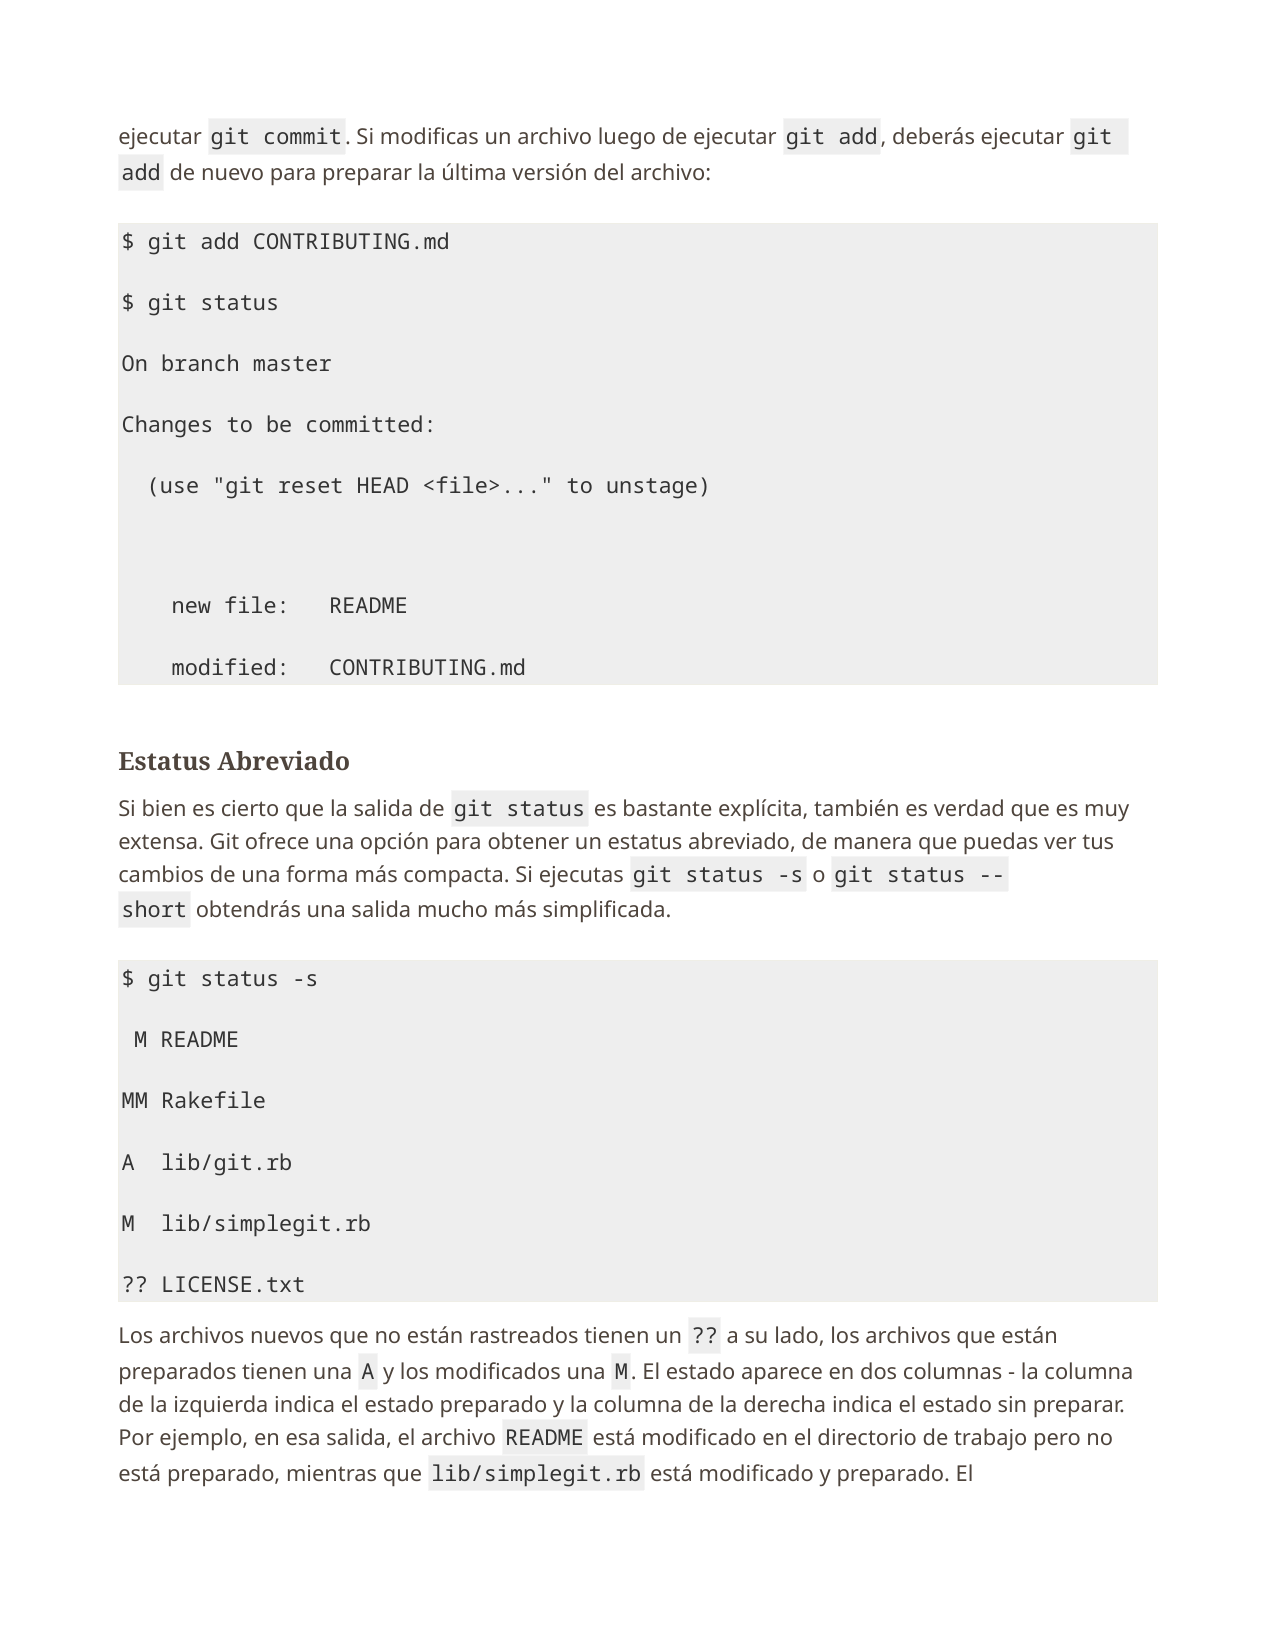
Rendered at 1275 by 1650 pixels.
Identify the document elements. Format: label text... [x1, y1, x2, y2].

text $ git add CONTRIBUTING.md [119, 224, 1157, 256]
text On branch master [119, 345, 1157, 378]
text $ git status -s [119, 961, 1157, 993]
text modified: CONTRIBUTING.md [119, 648, 1157, 684]
text MM Rakefile [119, 1082, 1157, 1115]
text Los archivos nuevos que no están rastreados tienen un ?? a su lado, los archivos que están preparados tienen una A y los modificados una M. El estado aparece en dos columnas - la columna de la izquierda indica el estado preparado y la columna de la derecha indica el estado sin preparar. Por ejemplo, en esa salida, el archivo README está modificado en el directorio de trabajo pero no está preparado, mientras que lib/simplegit.rb está modificado y preparado. El [118, 1317, 1157, 1490]
text M lib/simplegit.rb [119, 1204, 1157, 1237]
text $ git status [119, 284, 1157, 317]
text Changes to be committed: [119, 406, 1157, 439]
text A lib/git.rb [119, 1143, 1157, 1176]
text Si bien es cierto que la salida de git status es bastante explícita, también es verdad que es muy extensa. Git ofrece una opción para obtener un estatus abreviado, de manera que puedas ver tus cambios de una forma más compacta. Si ejecutas git status -s o git status --short obtendrás una salida mucho más simplificada. [118, 790, 1157, 927]
subtitle Estatus Abreviado [118, 743, 1157, 777]
text ?? LICENSE.txt [119, 1265, 1157, 1301]
text new file: README [119, 587, 1157, 620]
text M README [119, 1021, 1157, 1054]
text (use "git reset HEAD <file>..." to unstage) [119, 467, 1157, 500]
text ejecutar git commit. Si modificas un archivo luego de ejecutar git add, deberás ejecutar git add de nuevo para preparar la última versión del archivo: [118, 118, 1157, 190]
